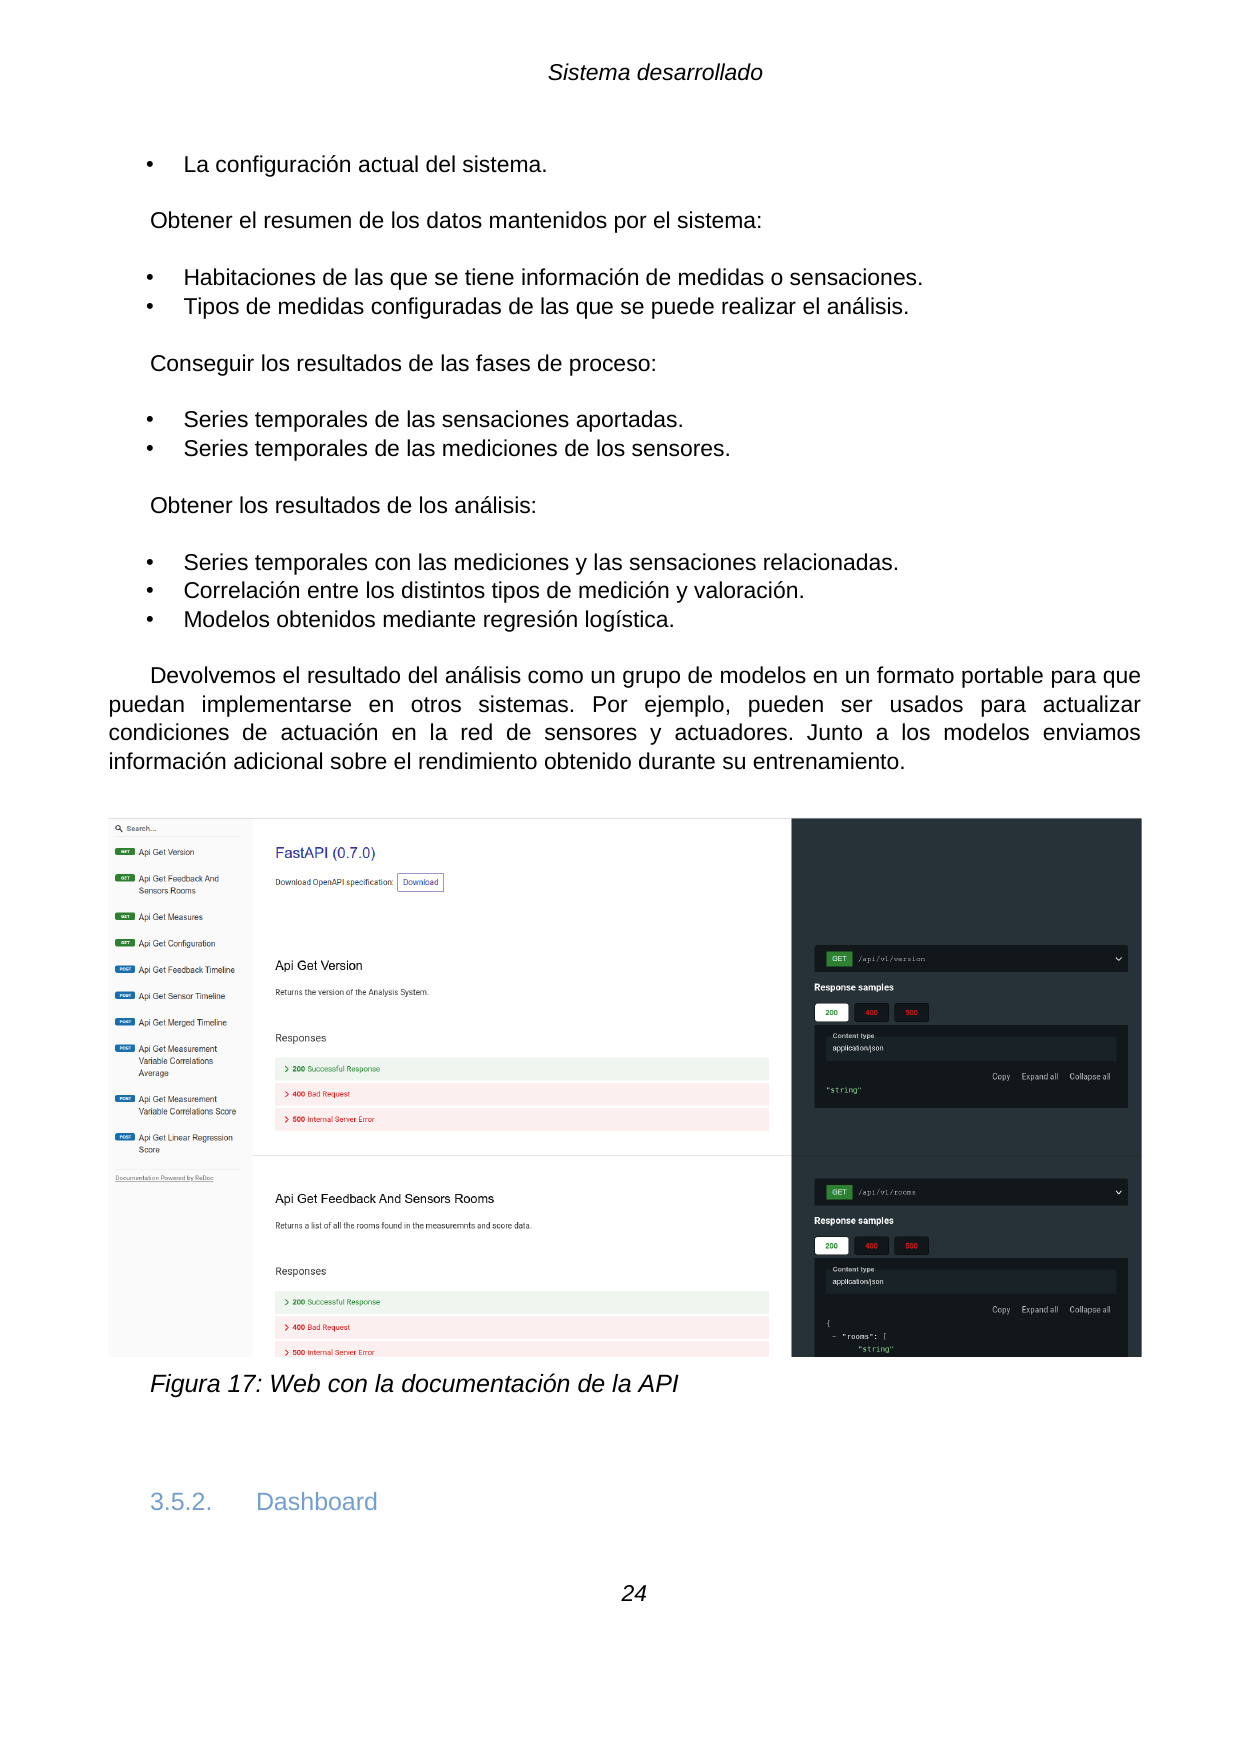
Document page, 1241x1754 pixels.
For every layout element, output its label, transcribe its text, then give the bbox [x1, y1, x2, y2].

text Obtener los resultados de los análisis: [108, 492, 1142, 518]
list Habitaciones de las que se tiene información de medidas o sensaciones. [146, 264, 1142, 291]
list Series temporales de las sensaciones aportadas. [146, 406, 1142, 433]
list Series temporales con las mediciones y las sensaciones relacionadas. [146, 549, 1142, 575]
subtitle Dashboard [150, 1487, 1142, 1516]
list Modelos obtenidos mediante regresión logística. [146, 606, 1142, 632]
list Correlación entre los distintos tipos de medición y valoración. [146, 577, 1142, 603]
list Series temporales de las mediciones de los sensores. [146, 435, 1142, 461]
list La configuración actual del sistema. [146, 151, 1142, 177]
text Obtener el resumen de los datos mantenidos por el sistema: [108, 207, 1142, 234]
text Conseguir los resultados de las fases de proceso: [108, 349, 1142, 376]
text Devolvemos el resultado del análisis como un grupo de modelos en un formato portable para que puedan implementarse en otros sistemas. Por ejemplo, pueden ser usados para actualizar condiciones de actuación en la red de sensores y actuadores. Junto a los modelos enviamos información adicional sobre el rendimiento obtenido durante su entrenamiento. [108, 662, 1142, 774]
picture [108, 817, 1142, 1357]
list Tipos de medidas configuradas de las que se puede realizar el análisis. [146, 293, 1142, 319]
text Figura 17: Web con la documentación de la API [108, 1357, 1142, 1398]
